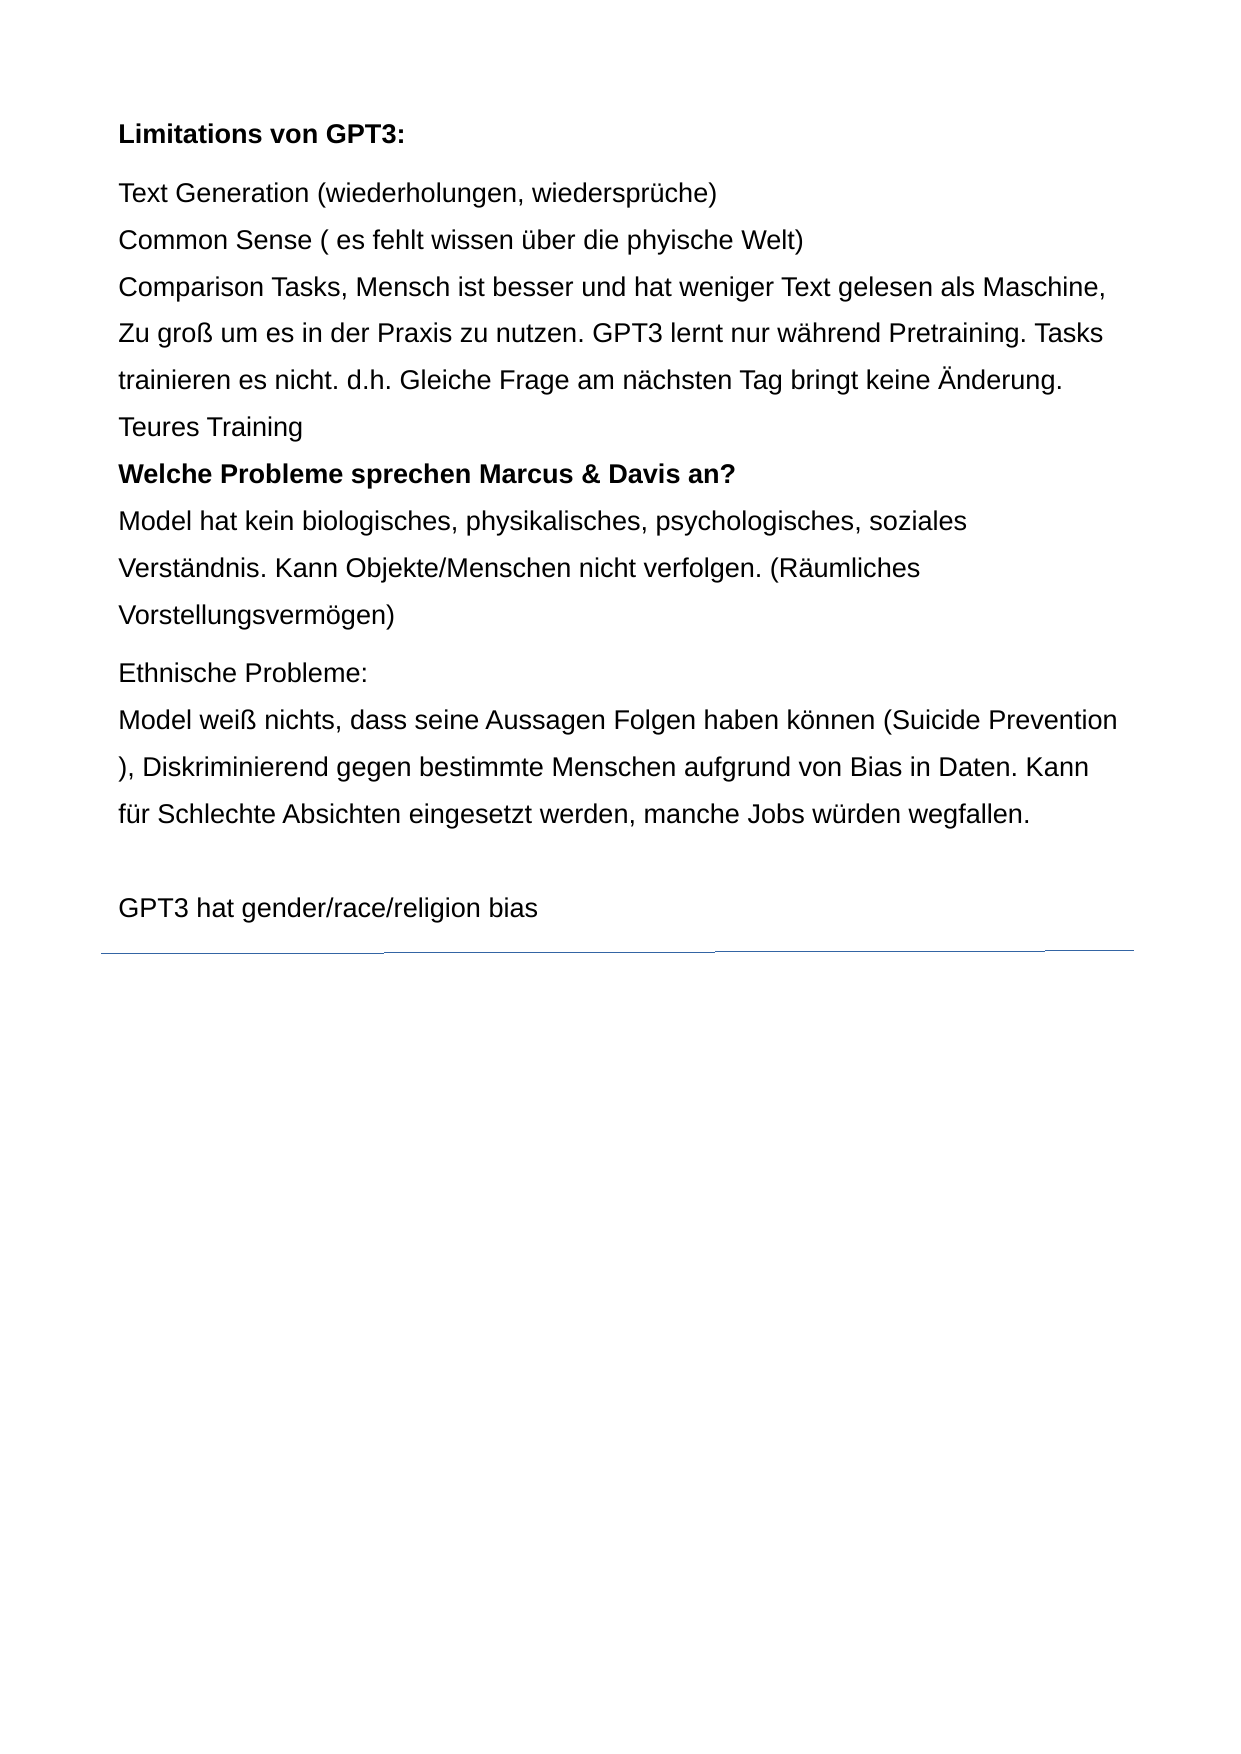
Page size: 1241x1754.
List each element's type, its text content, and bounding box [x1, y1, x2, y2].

text Ethnische Probleme: Model weiß nichts, dass seine Aussagen Folgen haben können (Suicide Prevention ), Diskriminierend gegen bestimmte Menschen aufgrund von Bias in Daten. Kann für Schlechte Absichten eingesetzt werden, manche Jobs würden wegfallen. GPT3 hat gender/race/religion bias [118, 657, 1122, 923]
text Limitations von GPT3: [118, 118, 1122, 149]
text Text Generation (wiederholungen, wiedersprüche) Common Sense ( es fehlt wissen über die phyische Welt) Comparison Tasks, Mensch ist besser und hat weniger Text gelesen als Maschine, Zu groß um es in der Praxis zu nutzen. GPT3 lernt nur während Pretraining. Tasks trainieren es nicht. d.h. Gleiche Frage am nächsten Tag bringt keine Änderung. Teures Training Welche Probleme sprechen Marcus & Davis an? Model hat kein biologisches, physikalisches, psychologisches, soziales Verständnis. Kann Objekte/Menschen nicht verfolgen. (Räumliches Vorstellungsvermögen) [118, 177, 1122, 630]
